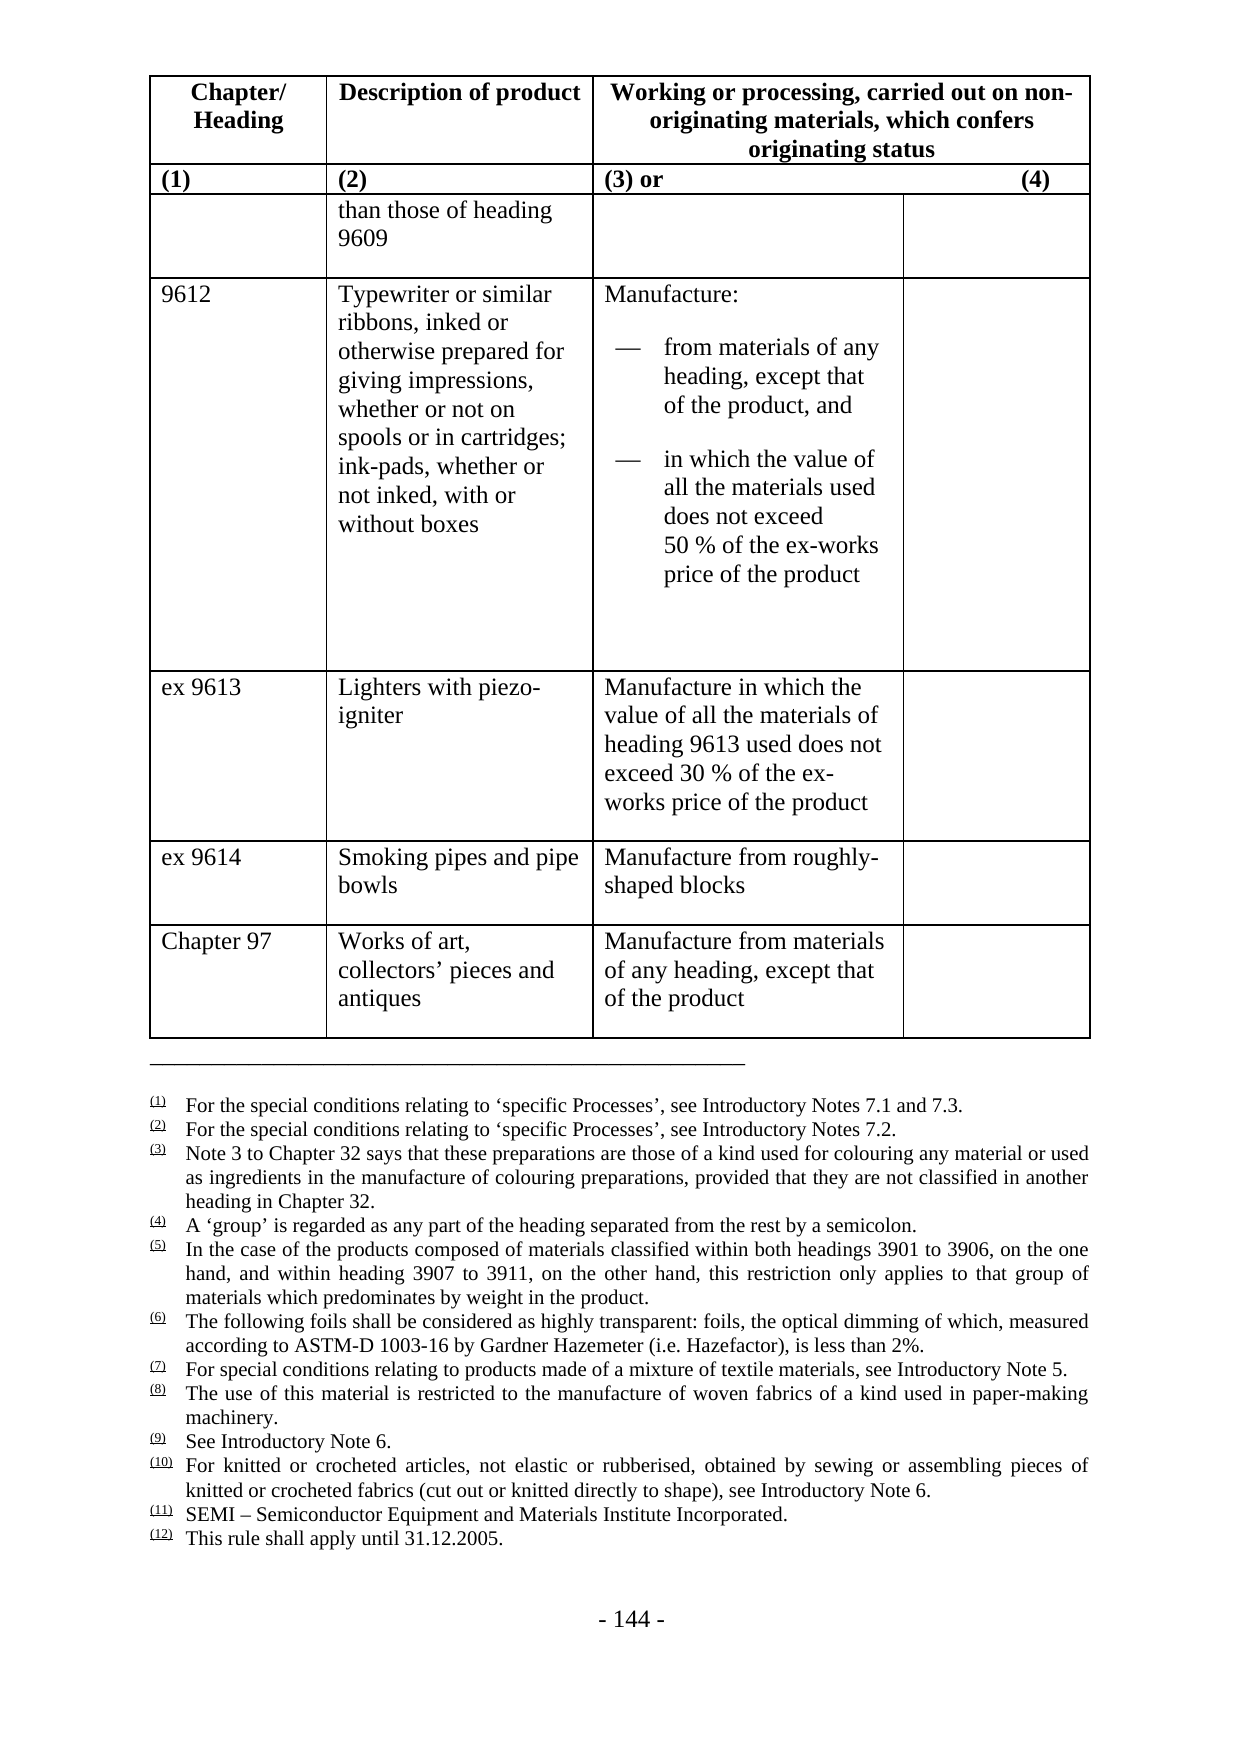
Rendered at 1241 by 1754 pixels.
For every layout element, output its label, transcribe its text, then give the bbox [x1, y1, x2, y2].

text (2) For the special conditions relating to ‘specific Processes’, see Introductory Notes 7.2. [150, 1117, 1090, 1141]
table_cell Lighters with piezo-igniter [327, 672, 592, 840]
text (6) The following foils shall be considered as highly transparent: foils, the optical dimming of which, measured according to ASTM-D 1003-16 by Gardner Hazemeter (i.e. Hazefactor), is less than 2%. [150, 1309, 1090, 1357]
table_cell (1) [151, 165, 326, 193]
table_header — [604, 333, 652, 444]
text (7) For special conditions relating to products made of a mixture of textile materials, see Introductory Note 5. [150, 1357, 1090, 1381]
table_cell Smoking pipes and pipe bowls [327, 842, 592, 924]
table_cell in which the value of all the materials used does not exceed 50 % of the ex-works price of the product [652, 444, 892, 612]
table_cell [904, 926, 1089, 1037]
table_header Chapter/Heading [151, 77, 326, 163]
table_cell (3) or (4) [594, 165, 1089, 193]
table_header from materials of any heading, except that of the product, and [652, 333, 892, 444]
table_cell Manufacture from roughly-shaped blocks [594, 842, 903, 924]
text (1) For the special conditions relating to ‘specific Processes’, see Introductory Notes 7.1 and 7.3. [150, 1092, 1090, 1117]
text (10) For knitted or crocheted articles, not elastic or rubberised, obtained by sewing or assembling pieces of knitted or crocheted fabrics (cut out or knitted directly to shape), see Introductory Note 6. [150, 1453, 1090, 1502]
text (9) See Introductory Note 6. [150, 1429, 1090, 1453]
table_cell [594, 195, 903, 277]
table_cell than those of heading 9609 [327, 195, 592, 277]
text (4) A ‘group’ is regarded as any part of the heading separated from the rest by a semicolon. [150, 1213, 1090, 1237]
table_header Working or processing, carried out on non-originating materials, which confers originating status [594, 77, 1089, 163]
table_cell Chapter 97 [151, 926, 326, 1037]
table_cell (2) [327, 165, 592, 193]
table_cell ex 9613 [151, 672, 326, 840]
table_cell [904, 672, 1089, 840]
table_cell Manufacture in which the value of all the materials of heading 9613 used does not exceed 30 % of the ex-works price of the product [594, 672, 903, 840]
table_cell Works of art, collectors’ pieces and antiques [327, 926, 592, 1037]
text (11) SEMI – Semiconductor Equipment and Materials Institute Incorporated. [150, 1502, 1090, 1526]
table_cell 9612 [151, 279, 326, 670]
text (3) Note 3 to Chapter 32 says that these preparations are those of a kind used for colouring any material or used as ingredients in the manufacture of colouring preparations, provided that they are not classified in another heading in Chapter 32. [150, 1141, 1090, 1213]
text (12) This rule shall apply until 31.12.2005. [150, 1526, 1090, 1550]
text (5) In the case of the products composed of materials classified within both headings 3901 to 3906, on the one hand, and within heading 3907 to 3911, on the other hand, this restriction only applies to that group of materials which predominates by weight in the product. [150, 1237, 1090, 1309]
table_cell [904, 279, 1089, 670]
table_cell [904, 842, 1089, 924]
table_cell Manufacture from materials of any heading, except that of the product [594, 926, 903, 1037]
table_cell [151, 195, 326, 277]
table_cell Typewriter or similar ribbons, inked or otherwise prepared for giving impressions, whether or not on spools or in cartridges; ink-pads, whether or not inked, with or without boxes [327, 279, 592, 670]
table_cell ex 9614 [151, 842, 326, 924]
table_header Description of product [327, 77, 592, 163]
table_cell — [604, 444, 652, 612]
table_cell Manufacture: [594, 279, 903, 670]
text (8) The use of this material is restricted to the manufacture of woven fabrics of a kind used in paper-making machinery. [150, 1381, 1090, 1429]
table_cell [904, 195, 1089, 277]
